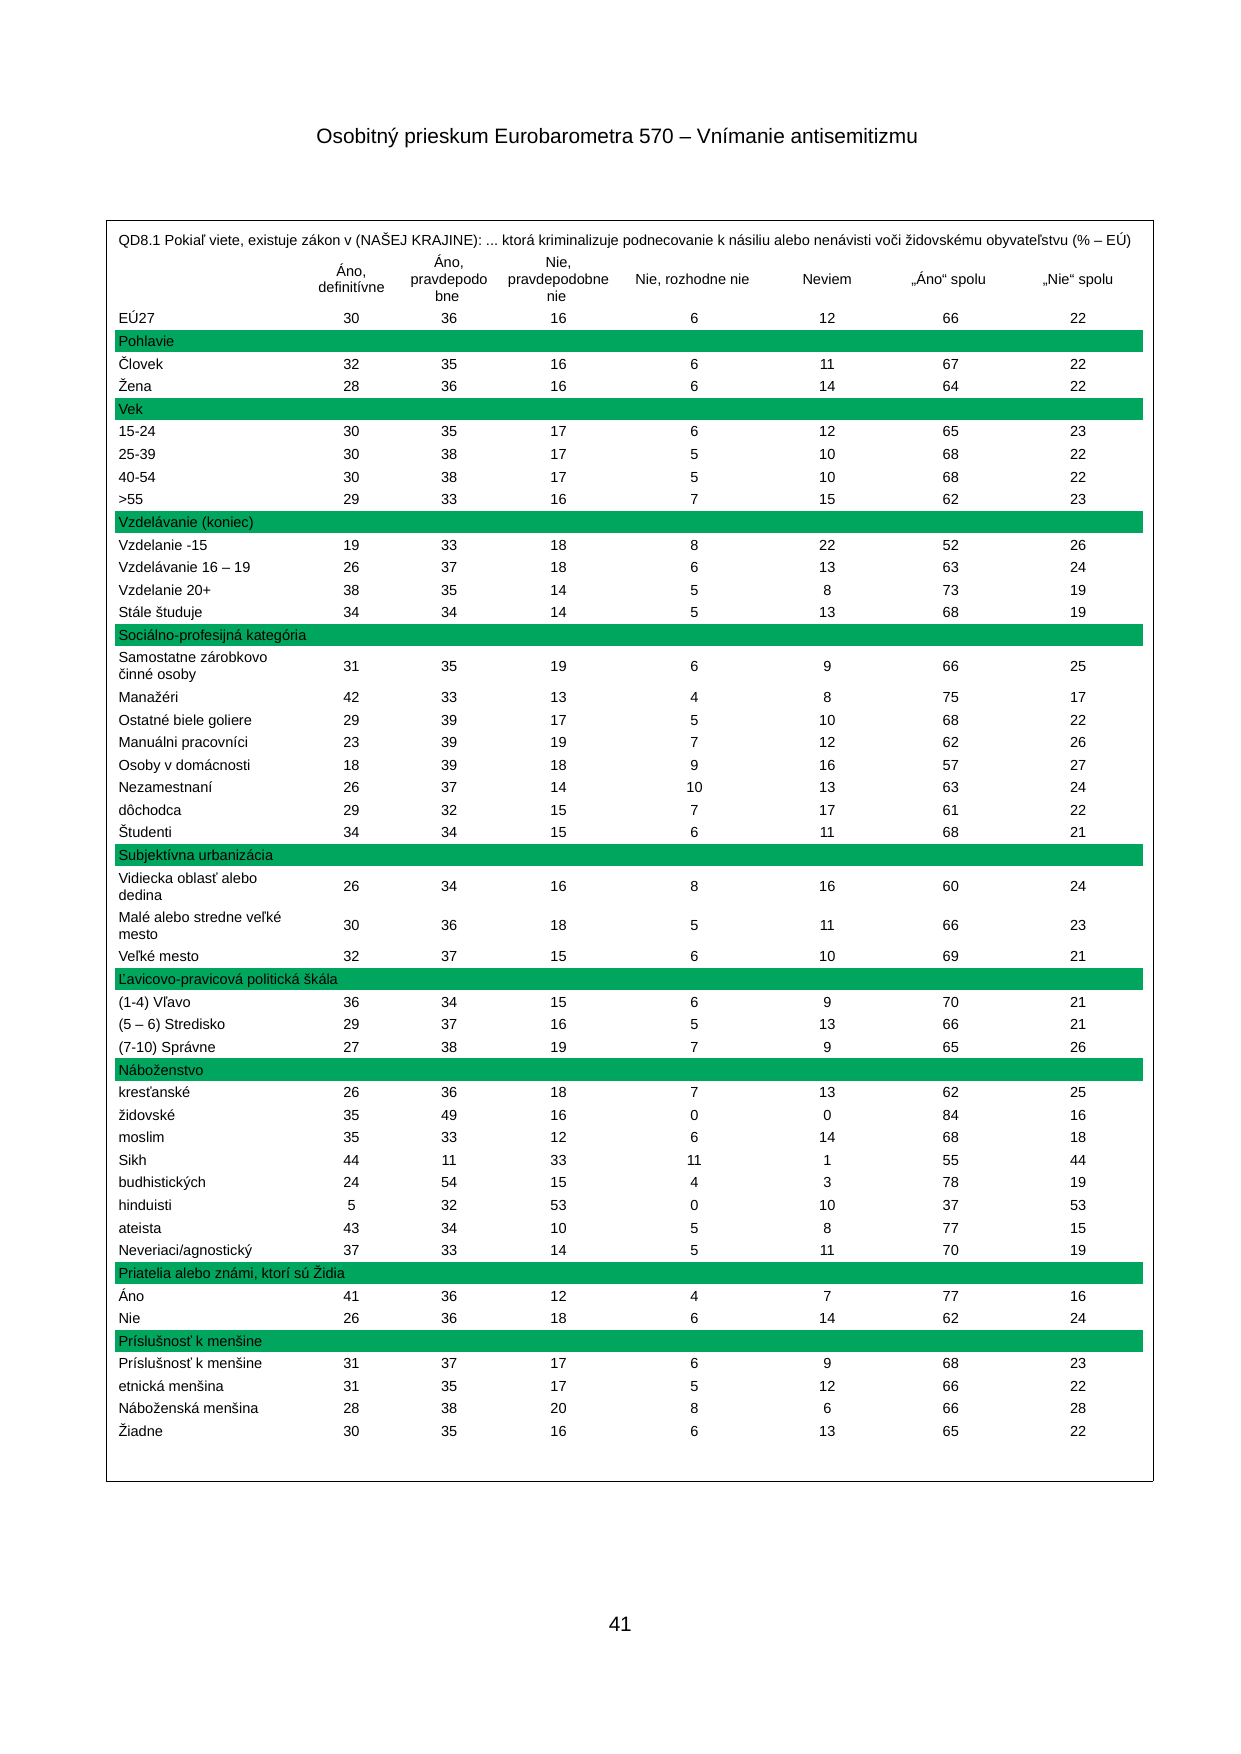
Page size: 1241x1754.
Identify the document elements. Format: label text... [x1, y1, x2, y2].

table_cell 6 [623, 307, 765, 330]
table_cell 6 [623, 821, 765, 844]
table_cell budhistických [115, 1171, 298, 1194]
table_cell 19 [1012, 1239, 1143, 1262]
table_cell 35 [298, 1104, 404, 1126]
table_cell 26 [298, 866, 404, 906]
table_cell Ostatné biele goliere [115, 708, 298, 731]
table_cell 17 [1012, 686, 1143, 708]
table_cell 6 [623, 353, 765, 375]
table_cell 26 [1012, 1036, 1143, 1058]
table_cell 33 [494, 1149, 623, 1171]
table_cell 28 [1012, 1397, 1143, 1420]
table_cell 36 [404, 1284, 493, 1307]
table_cell 14 [765, 375, 889, 398]
table_cell 37 [889, 1194, 1012, 1216]
table_cell 6 [623, 420, 765, 443]
table_cell 32 [298, 945, 404, 968]
table_cell 12 [765, 420, 889, 443]
table_cell 22 [1012, 1420, 1143, 1442]
table_cell 66 [889, 646, 1012, 686]
table_cell 18 [1012, 1126, 1143, 1149]
table_cell 39 [404, 754, 493, 776]
table_cell etnická menšina [115, 1375, 298, 1397]
table_cell 25-39 [115, 443, 298, 465]
table_cell 35 [404, 420, 493, 443]
table_cell 66 [889, 1375, 1012, 1397]
table_cell 55 [889, 1149, 1012, 1171]
table_cell 62 [889, 731, 1012, 753]
table_cell Nie [115, 1307, 298, 1329]
table_cell 11 [765, 1239, 889, 1262]
table_cell 32 [404, 1194, 493, 1216]
table_cell dôchodca [115, 799, 298, 821]
table_cell 6 [623, 990, 765, 1013]
table_cell 8 [765, 686, 889, 708]
table_cell 68 [889, 443, 1012, 465]
table_cell 6 [623, 945, 765, 968]
table_cell „Nie“ spolu [1012, 251, 1143, 307]
table_cell 6 [623, 556, 765, 578]
table_cell 28 [298, 375, 404, 398]
table_cell 19 [494, 1036, 623, 1058]
table_cell 36 [404, 906, 493, 945]
table_cell 11 [623, 1149, 765, 1171]
table_cell 26 [1012, 533, 1143, 556]
table_cell 13 [765, 1420, 889, 1442]
table_cell 37 [404, 945, 493, 968]
table_cell 43 [298, 1216, 404, 1239]
table_cell 34 [404, 601, 493, 624]
table_cell 6 [623, 1307, 765, 1329]
table_cell 12 [494, 1284, 623, 1307]
table_cell 49 [404, 1104, 493, 1126]
table_cell 5 [623, 708, 765, 731]
table_cell 75 [889, 686, 1012, 708]
table_cell 21 [1012, 945, 1143, 968]
table_cell 6 [623, 1352, 765, 1375]
table_cell EÚ27 [115, 307, 298, 330]
table_cell 8 [623, 1397, 765, 1420]
table_cell 14 [765, 1307, 889, 1329]
table_cell 22 [1012, 708, 1143, 731]
table_cell 23 [1012, 1352, 1143, 1375]
table_cell 22 [1012, 375, 1143, 398]
table_cell 22 [1012, 1375, 1143, 1397]
table_cell 14 [494, 1239, 623, 1262]
table_cell Vidiecka oblasť alebo dedina [115, 866, 298, 906]
table_cell kresťanské [115, 1081, 298, 1103]
table_cell 13 [765, 556, 889, 578]
table_cell 22 [1012, 443, 1143, 465]
table_cell ateista [115, 1216, 298, 1239]
table_cell 70 [889, 990, 1012, 1013]
table_cell 17 [765, 799, 889, 821]
table_cell 7 [623, 1081, 765, 1103]
table_cell 0 [765, 1104, 889, 1126]
table_cell 36 [404, 1307, 493, 1329]
table_cell 26 [298, 556, 404, 578]
table_cell Príslušnosť k menšine [115, 1330, 1143, 1352]
table_cell 10 [623, 776, 765, 799]
table_cell 33 [404, 1126, 493, 1149]
table_cell 29 [298, 799, 404, 821]
table_cell 12 [765, 307, 889, 330]
table_cell 9 [765, 1036, 889, 1058]
table_cell 31 [298, 1352, 404, 1375]
table_cell Žiadne [115, 1420, 298, 1442]
table_cell 23 [1012, 488, 1143, 511]
table_cell 18 [494, 754, 623, 776]
table_cell Nie, pravdepodobne nie [494, 251, 623, 307]
table_cell (1-4) Vľavo [115, 990, 298, 1013]
table_cell 38 [404, 443, 493, 465]
table_cell 17 [494, 465, 623, 488]
table_cell 36 [404, 375, 493, 398]
table_cell 16 [494, 375, 623, 398]
table_cell 35 [404, 353, 493, 375]
table_cell 9 [623, 754, 765, 776]
table_cell 15 [494, 1171, 623, 1194]
table_cell 19 [494, 731, 623, 753]
table_cell 37 [404, 776, 493, 799]
table_cell 15 [494, 945, 623, 968]
table_cell (5 – 6) Stredisko [115, 1013, 298, 1036]
table_cell 30 [298, 465, 404, 488]
table_cell 77 [889, 1284, 1012, 1307]
table_cell [115, 251, 298, 307]
table_cell 23 [1012, 906, 1143, 945]
table_cell 6 [623, 1420, 765, 1442]
table_cell 7 [623, 488, 765, 511]
table_cell 16 [494, 1104, 623, 1126]
table_cell Áno [115, 1284, 298, 1307]
table_cell 12 [765, 731, 889, 753]
table_cell 1 [765, 1149, 889, 1171]
table_cell 36 [298, 990, 404, 1013]
table_cell 9 [765, 646, 889, 686]
table_cell 5 [623, 1216, 765, 1239]
table_cell 38 [298, 579, 404, 601]
table_cell Nezamestnaní [115, 776, 298, 799]
table_cell 5 [623, 579, 765, 601]
table_cell 65 [889, 1036, 1012, 1058]
table_cell 16 [494, 307, 623, 330]
table_cell Náboženská menšina [115, 1397, 298, 1420]
table_cell 26 [1012, 731, 1143, 753]
table_cell 31 [298, 1375, 404, 1397]
table_cell 53 [494, 1194, 623, 1216]
table_cell Vek [115, 398, 1143, 420]
table_cell 24 [1012, 776, 1143, 799]
table_cell 5 [623, 443, 765, 465]
table_cell 31 [298, 646, 404, 686]
table_cell 29 [298, 1013, 404, 1036]
table_cell „Áno“ spolu [889, 251, 1012, 307]
table_cell 7 [623, 731, 765, 753]
table_cell 10 [765, 945, 889, 968]
table_cell 6 [765, 1397, 889, 1420]
table_cell 0 [623, 1104, 765, 1126]
table_cell 11 [765, 821, 889, 844]
table_cell 39 [404, 708, 493, 731]
table_cell 24 [1012, 556, 1143, 578]
table_cell Žena [115, 375, 298, 398]
table_cell 66 [889, 1397, 1012, 1420]
table_cell (7-10) Správne [115, 1036, 298, 1058]
table_cell 62 [889, 1307, 1012, 1329]
table_cell 65 [889, 420, 1012, 443]
table_cell Stále študuje [115, 601, 298, 624]
table_cell 62 [889, 488, 1012, 511]
table_cell 44 [298, 1149, 404, 1171]
table_cell 5 [623, 465, 765, 488]
table_cell 10 [765, 465, 889, 488]
table_cell 54 [404, 1171, 493, 1194]
table_cell hinduisti [115, 1194, 298, 1216]
table_cell 15 [494, 799, 623, 821]
table_cell 8 [765, 1216, 889, 1239]
table_cell 33 [404, 533, 493, 556]
table_cell 5 [623, 1375, 765, 1397]
table_cell 69 [889, 945, 1012, 968]
table_cell 19 [494, 646, 623, 686]
table_cell 8 [623, 866, 765, 906]
table_cell Manuálni pracovníci [115, 731, 298, 753]
table_cell 68 [889, 1352, 1012, 1375]
table_cell 16 [494, 353, 623, 375]
table_cell 23 [1012, 420, 1143, 443]
table_cell 20 [494, 1397, 623, 1420]
table_cell 9 [765, 990, 889, 1013]
table_cell 18 [494, 1081, 623, 1103]
table_cell 22 [1012, 353, 1143, 375]
table_cell 18 [494, 556, 623, 578]
table_cell 5 [623, 1239, 765, 1262]
table_cell 68 [889, 821, 1012, 844]
table_cell 7 [623, 1036, 765, 1058]
table_cell Vzdelanie -15 [115, 533, 298, 556]
table_cell Ľavicovo-pravicová politická škála [115, 968, 1143, 990]
table_cell 8 [623, 533, 765, 556]
table_cell 22 [1012, 799, 1143, 821]
table_cell Osoby v domácnosti [115, 754, 298, 776]
table_cell 13 [765, 1081, 889, 1103]
table_cell 13 [494, 686, 623, 708]
table_cell 4 [623, 1171, 765, 1194]
table_cell 38 [404, 1397, 493, 1420]
table_cell 68 [889, 601, 1012, 624]
table_cell 3 [765, 1171, 889, 1194]
table_cell 14 [765, 1126, 889, 1149]
table_cell 13 [765, 601, 889, 624]
table_cell 21 [1012, 821, 1143, 844]
table_cell 35 [404, 1420, 493, 1442]
table_cell Vzdelanie 20+ [115, 579, 298, 601]
table_cell Vzdelávanie (koniec) [115, 511, 1143, 533]
table_cell Áno, pravdepodobne [404, 251, 493, 307]
table_cell 35 [404, 1375, 493, 1397]
table_cell Neviem [765, 251, 889, 307]
table_cell 16 [1012, 1284, 1143, 1307]
table_cell Neveriaci/agnostický [115, 1239, 298, 1262]
table_cell 29 [298, 488, 404, 511]
table_cell 8 [765, 579, 889, 601]
table_cell 11 [765, 906, 889, 945]
table_cell 68 [889, 1126, 1012, 1149]
table_cell 27 [1012, 754, 1143, 776]
table_cell 19 [1012, 601, 1143, 624]
table_cell 19 [298, 533, 404, 556]
table_cell 37 [404, 1013, 493, 1036]
table_cell 34 [404, 866, 493, 906]
table_cell 36 [404, 307, 493, 330]
table_cell 6 [623, 1126, 765, 1149]
table_cell 17 [494, 1375, 623, 1397]
table_cell 34 [404, 1216, 493, 1239]
table_cell 25 [1012, 646, 1143, 686]
table_cell 10 [765, 1194, 889, 1216]
table_cell Vzdelávanie 16 – 19 [115, 556, 298, 578]
table_cell 12 [494, 1126, 623, 1149]
table_cell 73 [889, 579, 1012, 601]
table_cell Náboženstvo [115, 1058, 1143, 1081]
table_cell 44 [1012, 1149, 1143, 1171]
table_cell 13 [765, 1013, 889, 1036]
table_cell 19 [1012, 1171, 1143, 1194]
table_cell 16 [494, 1013, 623, 1036]
table_cell 62 [889, 1081, 1012, 1103]
table_cell 24 [1012, 866, 1143, 906]
table_cell 19 [1012, 579, 1143, 601]
table_cell Subjektívna urbanizácia [115, 844, 1143, 866]
table_cell 16 [765, 754, 889, 776]
table_cell 18 [494, 533, 623, 556]
table_cell 16 [494, 1420, 623, 1442]
table_cell 84 [889, 1104, 1012, 1126]
table_cell 17 [494, 443, 623, 465]
table_cell 14 [494, 776, 623, 799]
table_cell >55 [115, 488, 298, 511]
table_cell 10 [765, 708, 889, 731]
table_cell 66 [889, 906, 1012, 945]
table_cell Malé alebo stredne veľké mesto [115, 906, 298, 945]
table_cell 35 [298, 1126, 404, 1149]
table_cell 18 [494, 906, 623, 945]
table_cell 16 [1012, 1104, 1143, 1126]
table_cell 40-54 [115, 465, 298, 488]
table_cell 14 [494, 579, 623, 601]
table_header QD8.1 Pokiaľ viete, existuje zákon v (NAŠEJ KRAJINE): ... ktorá kriminalizuje podnecovanie k násiliu alebo nenávisti voči židovskému obyvateľstvu (% – EÚ) [115, 229, 1143, 251]
table_cell 61 [889, 799, 1012, 821]
table_cell 6 [623, 375, 765, 398]
table_cell 37 [298, 1239, 404, 1262]
table_cell 22 [765, 533, 889, 556]
table_cell 78 [889, 1171, 1012, 1194]
table_cell 38 [404, 1036, 493, 1058]
table_cell 60 [889, 866, 1012, 906]
table_cell 33 [404, 686, 493, 708]
table_cell 16 [765, 866, 889, 906]
table_cell 68 [889, 708, 1012, 731]
table_cell 26 [298, 776, 404, 799]
table_cell 30 [298, 420, 404, 443]
table_cell 24 [1012, 1307, 1143, 1329]
table_cell 34 [404, 821, 493, 844]
table_cell 11 [404, 1149, 493, 1171]
table_cell 35 [404, 579, 493, 601]
table_cell 26 [298, 1081, 404, 1103]
table_cell 63 [889, 556, 1012, 578]
table_cell 5 [623, 906, 765, 945]
table_cell 18 [494, 1307, 623, 1329]
table_cell 38 [404, 465, 493, 488]
table_cell 17 [494, 708, 623, 731]
table_cell Pohlavie [115, 330, 1143, 352]
table_cell 13 [765, 776, 889, 799]
table_cell 12 [765, 1375, 889, 1397]
table_cell 32 [404, 799, 493, 821]
table_cell 57 [889, 754, 1012, 776]
table_cell 24 [298, 1171, 404, 1194]
table_cell 34 [298, 601, 404, 624]
table_cell 0 [623, 1194, 765, 1216]
table_cell 16 [494, 866, 623, 906]
table_cell 5 [623, 601, 765, 624]
table_cell 32 [298, 353, 404, 375]
table_cell 33 [404, 1239, 493, 1262]
table_cell 37 [404, 556, 493, 578]
table_cell 7 [623, 799, 765, 821]
table_cell 30 [298, 443, 404, 465]
table_cell Veľké mesto [115, 945, 298, 968]
table_cell židovské [115, 1104, 298, 1126]
table_cell 5 [298, 1194, 404, 1216]
table_cell 22 [1012, 465, 1143, 488]
table_cell 17 [494, 1352, 623, 1375]
table_cell Sociálno-profesijná kategória [115, 624, 1143, 646]
table_cell Sikh [115, 1149, 298, 1171]
table_cell 52 [889, 533, 1012, 556]
table_cell 4 [623, 1284, 765, 1307]
table_cell 68 [889, 465, 1012, 488]
table_cell 15 [494, 821, 623, 844]
table_cell 53 [1012, 1194, 1143, 1216]
table_cell 39 [404, 731, 493, 753]
table_cell 63 [889, 776, 1012, 799]
table_cell 4 [623, 686, 765, 708]
table_cell 15 [765, 488, 889, 511]
table_cell 15 [1012, 1216, 1143, 1239]
table_cell 66 [889, 307, 1012, 330]
table_cell 22 [1012, 307, 1143, 330]
table_cell Samostatne zárobkovo činné osoby [115, 646, 298, 686]
table_cell 10 [765, 443, 889, 465]
table_cell 64 [889, 375, 1012, 398]
table_cell Nie, rozhodne nie [623, 251, 765, 307]
table_cell 37 [404, 1352, 493, 1375]
table_cell 7 [765, 1284, 889, 1307]
table_cell 27 [298, 1036, 404, 1058]
table_cell 34 [404, 990, 493, 1013]
table_cell 67 [889, 353, 1012, 375]
table_cell 29 [298, 708, 404, 731]
table_cell moslim [115, 1126, 298, 1149]
table_cell 70 [889, 1239, 1012, 1262]
table_cell 21 [1012, 1013, 1143, 1036]
table_cell 10 [494, 1216, 623, 1239]
table_cell 23 [298, 731, 404, 753]
table_cell 30 [298, 1420, 404, 1442]
table_cell 17 [494, 420, 623, 443]
table_cell 16 [494, 488, 623, 511]
table_cell Áno, definitívne [298, 251, 404, 307]
table_cell 77 [889, 1216, 1012, 1239]
table_cell 30 [298, 906, 404, 945]
table_cell 6 [623, 646, 765, 686]
table_cell 26 [298, 1307, 404, 1329]
table_cell 15 [494, 990, 623, 1013]
table_cell 15-24 [115, 420, 298, 443]
table_cell 28 [298, 1397, 404, 1420]
table_cell 14 [494, 601, 623, 624]
table_cell Príslušnosť k menšine [115, 1352, 298, 1375]
table_cell 35 [404, 646, 493, 686]
table_cell 36 [404, 1081, 493, 1103]
table_cell Študenti [115, 821, 298, 844]
table_cell 41 [298, 1284, 404, 1307]
table_cell 34 [298, 821, 404, 844]
table_cell 65 [889, 1420, 1012, 1442]
table_cell 21 [1012, 990, 1143, 1013]
table_cell Manažéri [115, 686, 298, 708]
table_cell Priatelia alebo známi, ktorí sú Židia [115, 1262, 1143, 1284]
table_cell Človek [115, 353, 298, 375]
table_cell 11 [765, 353, 889, 375]
table_cell 9 [765, 1352, 889, 1375]
table_cell 5 [623, 1013, 765, 1036]
table_cell 18 [298, 754, 404, 776]
table_cell 25 [1012, 1081, 1143, 1103]
table_cell 33 [404, 488, 493, 511]
table_cell 66 [889, 1013, 1012, 1036]
table_cell 30 [298, 307, 404, 330]
table_cell 42 [298, 686, 404, 708]
